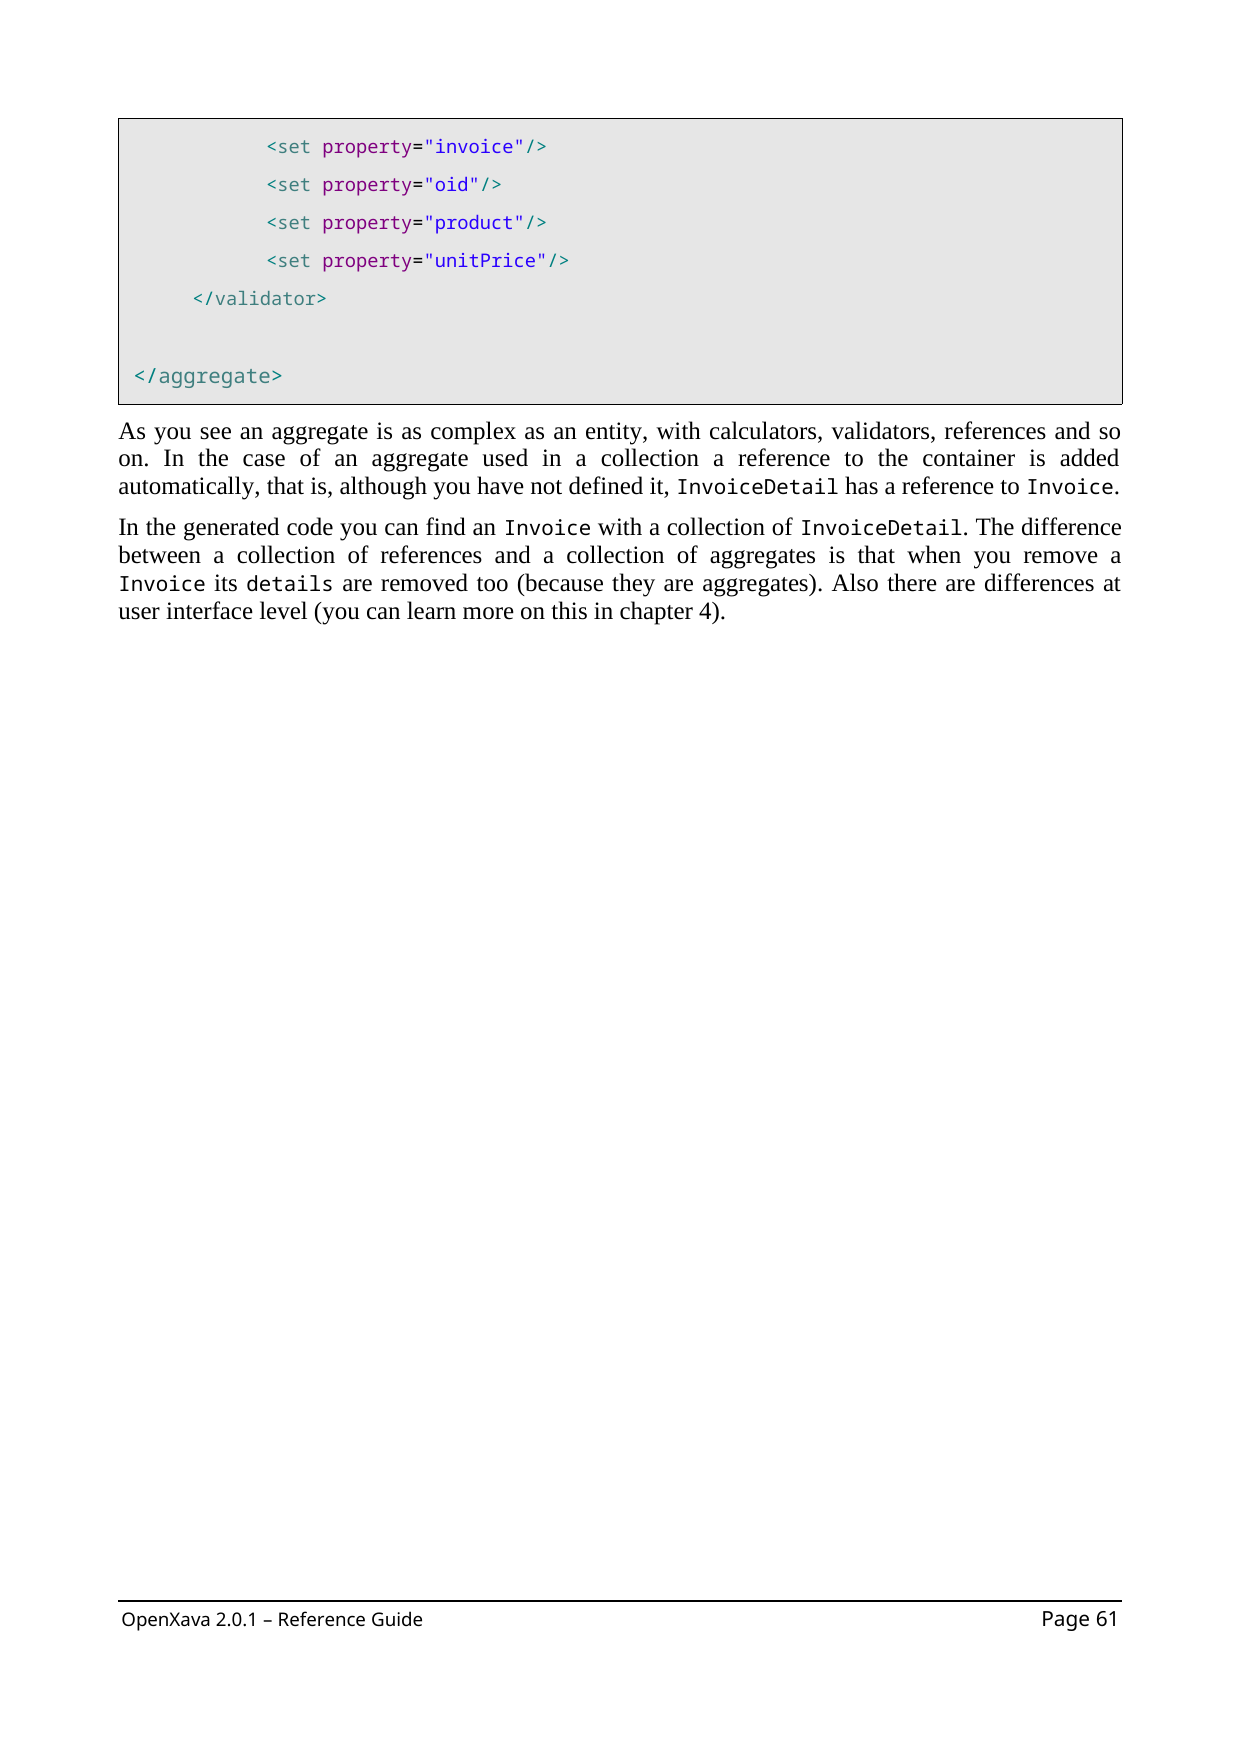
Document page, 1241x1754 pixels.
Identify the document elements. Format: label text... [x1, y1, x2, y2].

text In the generated code you can find an Invoice with a collection of InvoiceDetail. The difference between a collection of references and a collection of aggregates is that when you remove a Invoice its details are removed too (because they are aggregates). Also there are differences at user interface level (you can learn more on this in chapter 4). [118, 513, 1122, 625]
text <set property="product"/> [119, 194, 1122, 232]
text <set property="invoice"/> [119, 119, 1122, 156]
text <set property="oid"/> [119, 156, 1122, 194]
text </validator> [119, 270, 1122, 308]
text <set property="unitPrice"/> [119, 232, 1122, 270]
text </aggregate> [119, 346, 1122, 404]
text As you see an aggregate is as complex as an entity, with calculators, validators, references and so on. In the case of an aggregate used in a collection a reference to the container is added automatically, that is, although you have not defined it, InvoiceDetail has a reference to Invoice. [118, 417, 1122, 500]
